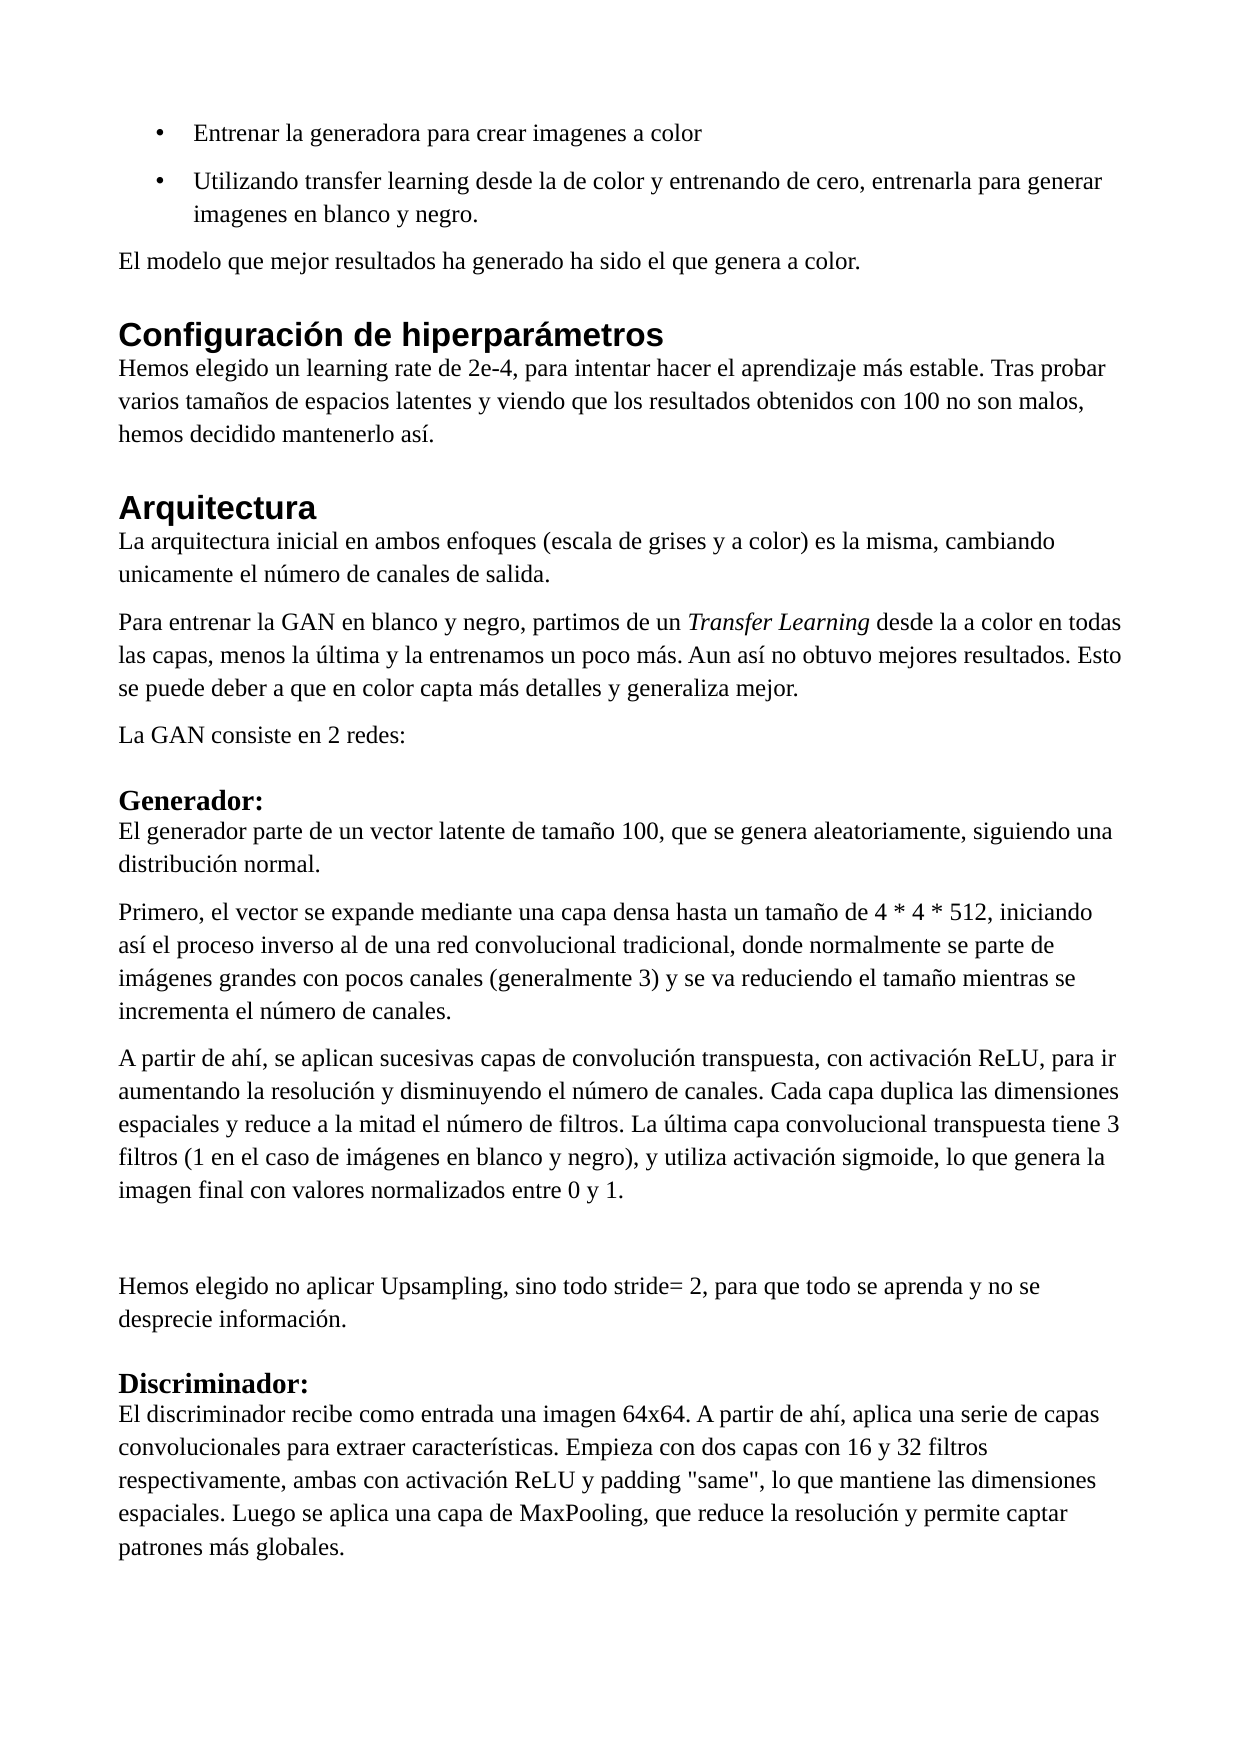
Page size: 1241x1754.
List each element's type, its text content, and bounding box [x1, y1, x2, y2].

text El modelo que mejor resultados ha generado ha sido el que genera a color. [118, 246, 1122, 275]
text La GAN consiste en 2 redes: [118, 720, 1122, 749]
text Hemos elegido un learning rate de 2e-4, para intentar hacer el aprendizaje más estable. Tras probar varios tamaños de espacios latentes y viendo que los resultados obtenidos con 100 no son malos, hemos decidido mantenerlo así. [118, 353, 1122, 448]
text El discriminador recibe como entrada una imagen 64x64. A partir de ahí, aplica una serie de capas convolucionales para extraer características. Empieza con dos capas con 16 y 32 filtros respectivamente, ambas con activación ReLU y padding "same", lo que mantiene las dimensiones espaciales. Luego se aplica una capa de MaxPooling, que reduce la resolución y permite captar patrones más globales. [118, 1399, 1122, 1560]
subtitle Configuración de hiperparámetros [118, 315, 1122, 353]
list Entrenar la generadora para crear imagenes a color [156, 118, 1122, 147]
text A partir de ahí, se aplican sucesivas capas de convolución transpuesta, con activación ReLU, para ir aumentando la resolución y disminuyendo el número de canales. Cada capa duplica las dimensiones espaciales y reduce a la mitad el número de filtros. La última capa convolucional transpuesta tiene 3 filtros (1 en el caso de imágenes en blanco y negro), y utiliza activación sigmoide, lo que genera la imagen final con valores normalizados entre 0 y 1. [118, 1043, 1122, 1204]
text El generador parte de un vector latente de tamaño 100, que se genera aleatoriamente, siguiendo una distribución normal. [118, 816, 1122, 878]
text Primero, el vector se expande mediante una capa densa hasta un tamaño de 4 * 4 * 512, iniciando así el proceso inverso al de una red convolucional tradicional, donde normalmente se parte de imágenes grandes con pocos canales (generalmente 3) y se va reduciendo el tamaño mientras se incrementa el número de canales. [118, 897, 1122, 1024]
list Utilizando transfer learning desde la de color y entrenando de cero, entrenarla para generar imagenes en blanco y negro. [156, 166, 1122, 227]
text Hemos elegido no aplicar Upsampling, sino todo stride= 2, para que todo se aprenda y no se desprecie información. [118, 1271, 1122, 1332]
subtitle Generador: [118, 783, 1122, 816]
subtitle Arquitectura [118, 488, 1122, 526]
text La arquitectura inicial en ambos enfoques (escala de grises y a color) es la misma, cambiando unicamente el número de canales de salida. [118, 526, 1122, 588]
subtitle Discriminador: [118, 1366, 1122, 1399]
text Para entrenar la GAN en blanco y negro, partimos de un Transfer Learning desde la a color en todas las capas, menos la última y la entrenamos un poco más. Aun así no obtuvo mejores resultados. Esto se puede deber a que en color capta más detalles y generaliza mejor. [118, 607, 1122, 702]
